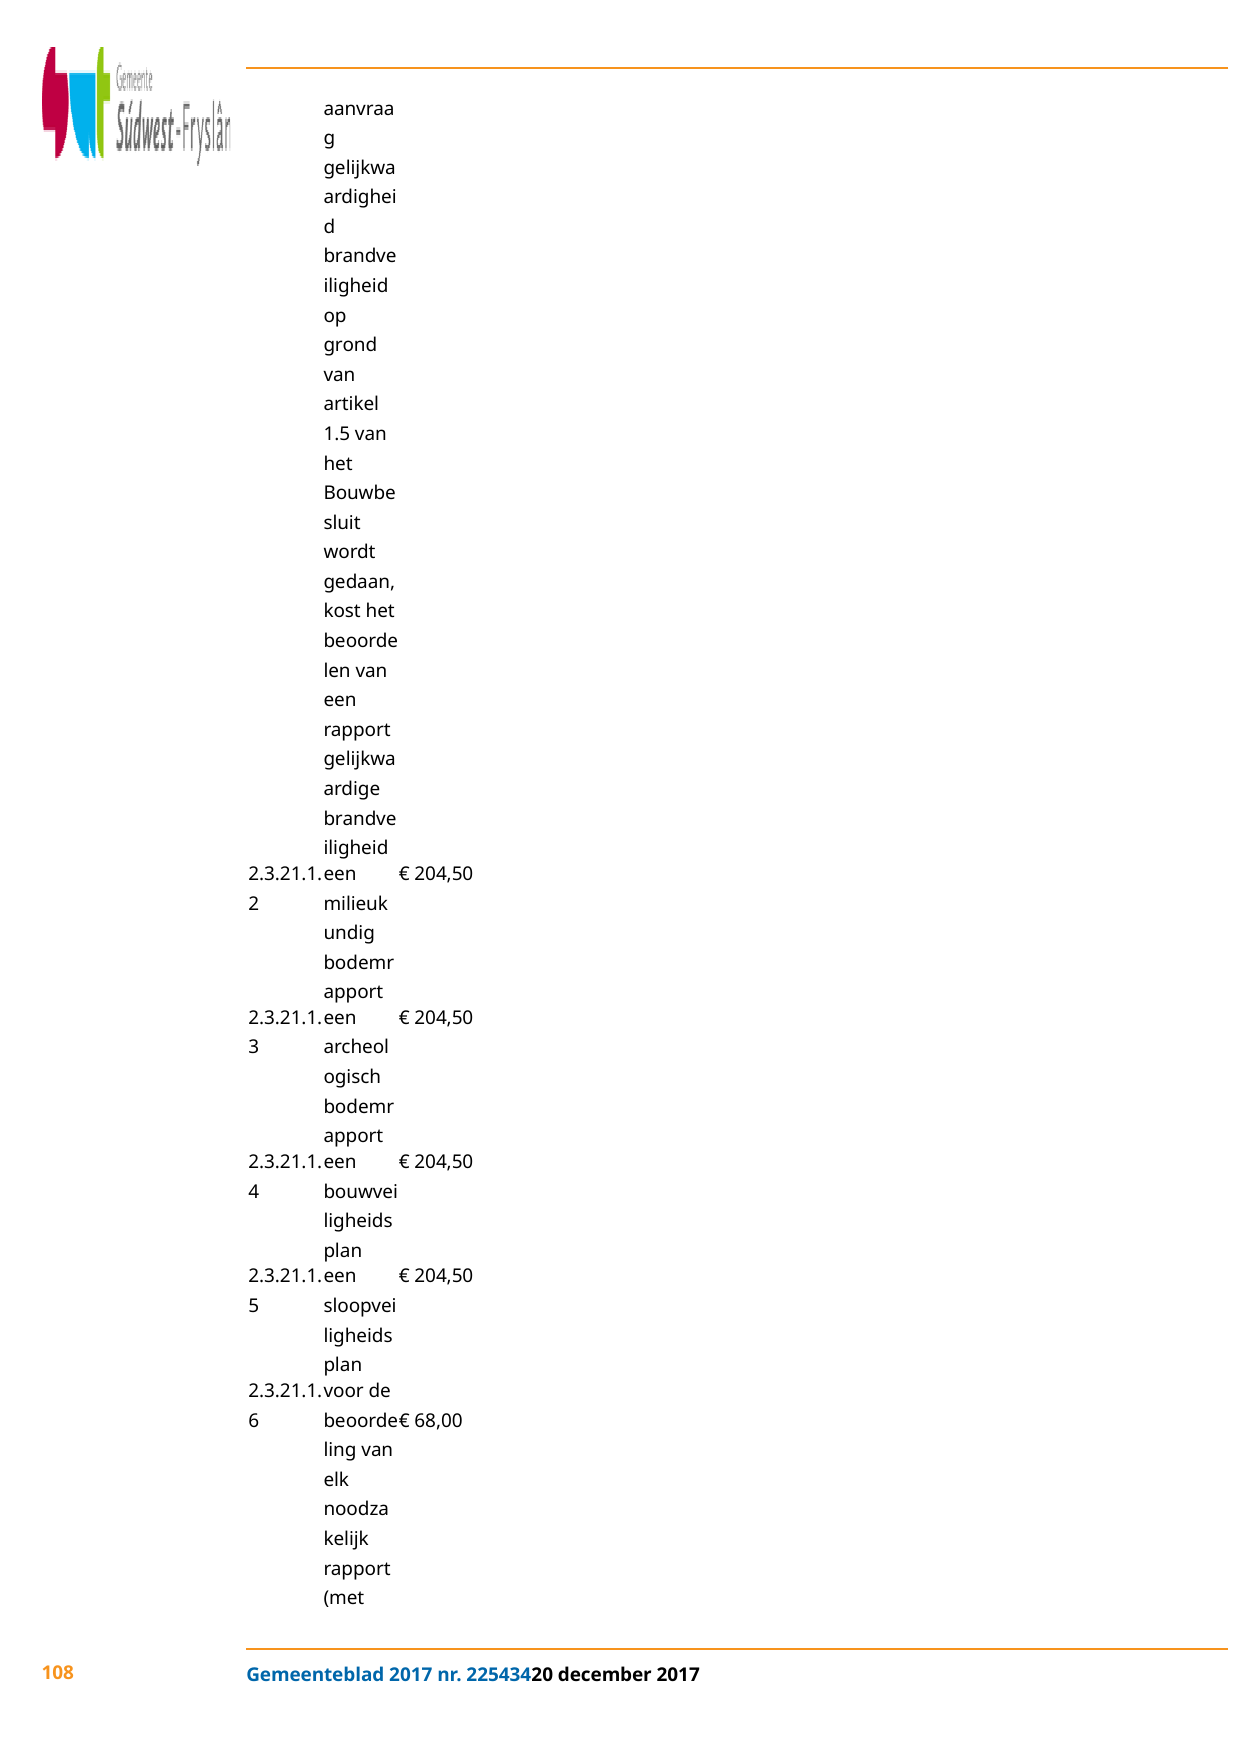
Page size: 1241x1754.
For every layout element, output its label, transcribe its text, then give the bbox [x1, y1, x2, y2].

table_cell € 204,50 [399, 1148, 474, 1263]
picture [41, 47, 231, 172]
table_cell 2.3.21.1.2 [248, 860, 323, 1004]
table_cell een sloopveiligheidsplan [323, 1263, 398, 1377]
table_cell [399, 95, 474, 860]
table_cell 2.3.21.1.4 [248, 1148, 323, 1263]
table_cell € 204,50 [399, 860, 474, 1004]
table_cell een archeologisch bodemrapport [323, 1004, 398, 1148]
table_cell € 68,00 [399, 1377, 474, 1610]
table_cell 2.3.21.1.3 [248, 1004, 323, 1148]
table_cell een milieukundig bodemrapport [323, 860, 398, 1004]
table_cell een bouwveiligheidsplan [323, 1148, 398, 1263]
table_cell € 204,50 [399, 1004, 474, 1148]
table_cell € 204,50 [399, 1263, 474, 1377]
table_cell aanvraag gelijkwaardigheid brandveiligheid op grond van artikel 1.5 van het Bouwbesluit wordt gedaan, kost het beoordelen van een rapport gelijkwaardige brandveiligheid [323, 95, 398, 860]
table_cell [248, 95, 323, 860]
table_cell voor de beoordeling van elk noodzakelijk rapport (met [323, 1377, 398, 1610]
table_cell 2.3.21.1.5 [248, 1263, 323, 1377]
table_cell 2.3.21.1.6 [248, 1377, 323, 1610]
